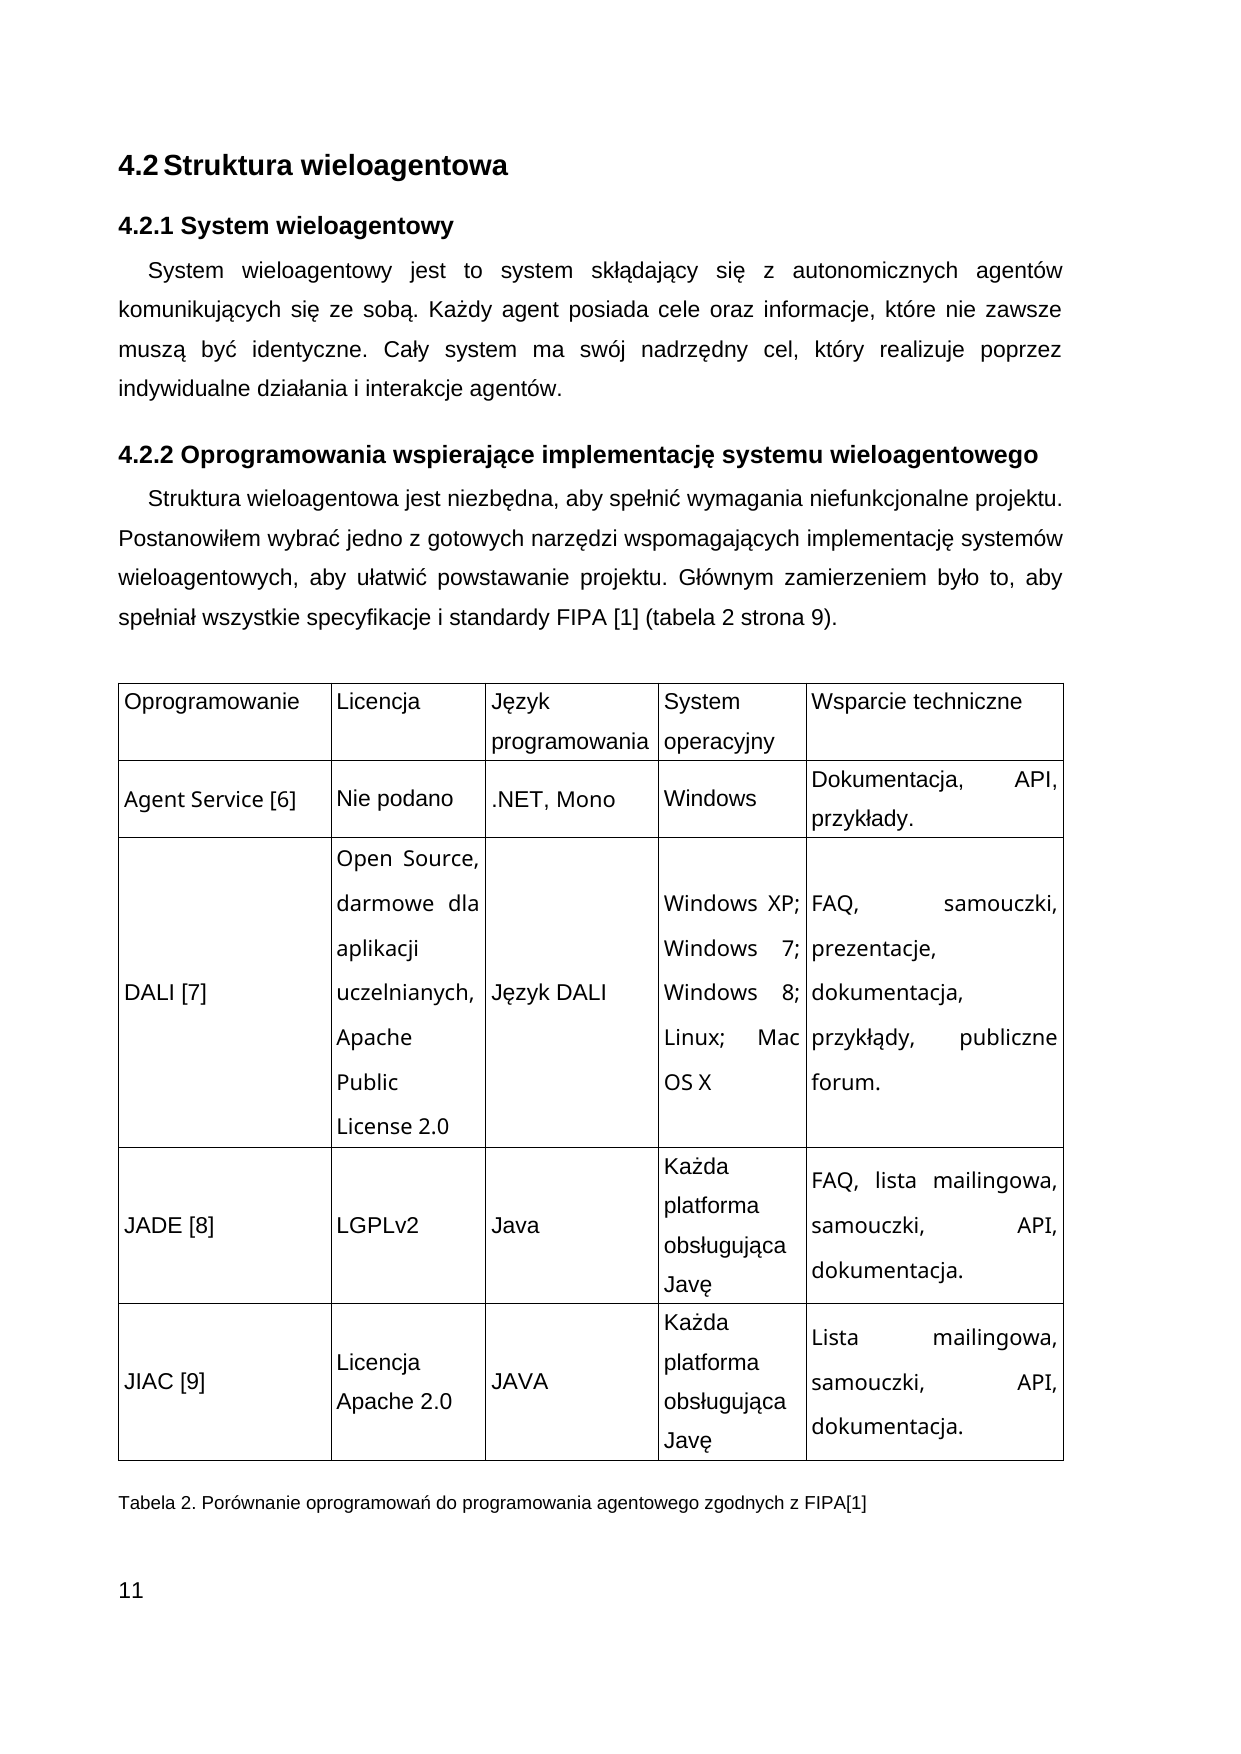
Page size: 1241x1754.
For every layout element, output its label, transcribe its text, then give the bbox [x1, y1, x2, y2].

table_cell LGPLv2 [332, 1148, 485, 1303]
table_cell Każda platforma obsługująca Javę [659, 1304, 806, 1459]
table_cell Język DALI [486, 838, 658, 1147]
table_cell .NET, Mono [486, 761, 658, 837]
subtitle 4.2 Struktura wieloagentowa [118, 148, 1063, 181]
table_cell Lista mailingowa, samouczki, API, dokumentacja. [807, 1304, 1063, 1459]
table_cell Dokumentacja, API, przykłady. [807, 761, 1063, 837]
table_header Wsparcie techniczne [807, 684, 1063, 760]
table_header Licencja [332, 684, 485, 760]
table_cell Każda platforma obsługująca Javę [659, 1148, 806, 1303]
table_header Język programowania [486, 684, 658, 760]
text System wieloagentowy jest to system skłądający się z autonomicznych agentów komunikujących się ze sobą. Każdy agent posiada cele oraz informacje, które nie zawsze muszą być identyczne. Cały system ma swój nadrzędny cel, który realizuje poprzez indywidualne działania i interakcje agentów. [118, 257, 1063, 401]
table_cell Java [486, 1148, 658, 1303]
table_cell Nie podano [332, 761, 485, 837]
table_header System operacyjny [659, 684, 806, 760]
table_cell JAVA [486, 1304, 658, 1459]
table_cell Agent Service [6] [119, 761, 331, 837]
table_cell Licencja Apache 2.0 [332, 1304, 485, 1459]
table_cell DALI [7] [119, 838, 331, 1147]
table_cell Windows [659, 761, 806, 837]
text Struktura wieloagentowa jest niezbędna, aby spełnić wymagania niefunkcjonalne projektu. Postanowiłem wybrać jedno z gotowych narzędzi wspomagających implementację systemów wieloagentowych, aby ułatwić powstawanie projektu. Głównym zamierzeniem było to, aby spełniał wszystkie specyfikacje i standardy FIPA [1] (tabela 2 strona 9). [118, 485, 1063, 630]
text Tabela 2. Porównanie oprogramowań do programowania agentowego zgodnych z FIPA[1] [118, 1492, 1063, 1513]
table_header Oprogramowanie [119, 684, 331, 760]
table_cell FAQ, samouczki, prezentacje, dokumentacja, przykłądy, publiczne forum. [807, 838, 1063, 1147]
table_cell JADE [8] [119, 1148, 331, 1303]
table_cell JIAC [9] [119, 1304, 331, 1459]
subtitle 4.2.1 System wieloagentowy [118, 211, 1063, 240]
table_cell Open Source, darmowe dla aplikacji uczelnianych, Apache Public License 2.0 [332, 838, 485, 1147]
table_cell FAQ, lista mailingowa, samouczki, API, dokumentacja. [807, 1148, 1063, 1303]
subtitle 4.2.2 Oprogramowania wspierające implementację systemu wieloagentowego [118, 439, 1063, 468]
table_cell Windows XP; Windows 7; Windows 8; Linux; Mac OS X [659, 838, 806, 1147]
